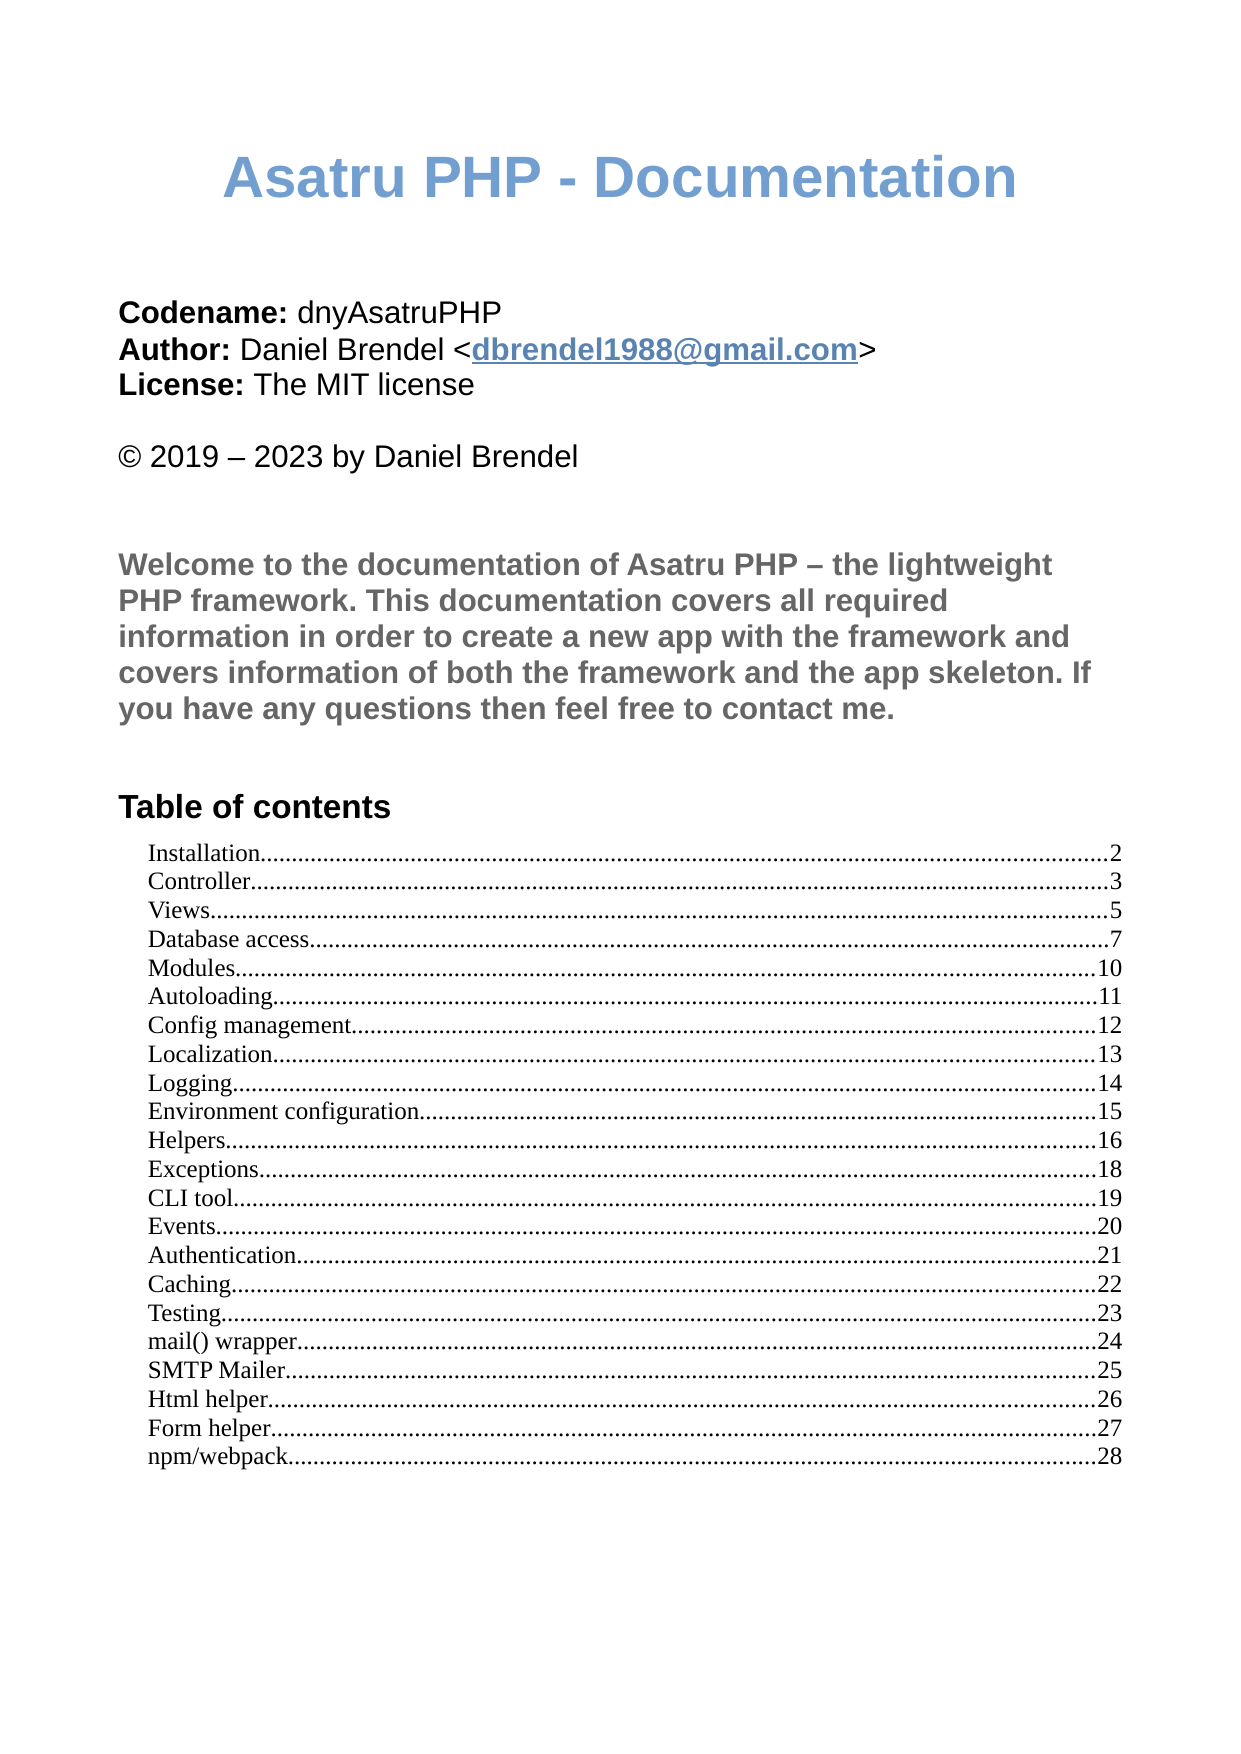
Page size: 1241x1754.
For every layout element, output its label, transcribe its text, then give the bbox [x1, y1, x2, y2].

text SMTP Mailer 25 [148, 1355, 1122, 1384]
text Autoloading 11 [148, 981, 1122, 1010]
text Exceptions 18 [148, 1154, 1122, 1183]
text © 2019 – 2023 by Daniel Brendel [118, 438, 1122, 474]
text Localization 13 [148, 1039, 1122, 1068]
text Form helper 27 [148, 1413, 1122, 1441]
title Asatru PHP - Documentation [118, 143, 1122, 210]
text Logging 14 [148, 1068, 1122, 1096]
text Config management 12 [148, 1010, 1122, 1039]
text Helpers 16 [148, 1125, 1122, 1154]
text Testing 23 [148, 1298, 1122, 1326]
text Installation 2 [148, 838, 1122, 866]
text Html helper 26 [148, 1384, 1122, 1413]
text Database access 7 [148, 924, 1122, 953]
subtitle Table of contents [118, 787, 1122, 825]
text npm/webpack 28 [148, 1441, 1122, 1470]
text Environment configuration 15 [148, 1096, 1122, 1125]
text Author: Daniel Brendel <dbrendel1988@gmail.com> [118, 331, 1122, 366]
text Welcome to the documentation of Asatru PHP – the lightweight PHP framework. This documentation covers all required information in order to create a new app with the framework and covers information of both the framework and the app skeleton. If you have any questions then feel free to contact me. [118, 546, 1122, 726]
text mail() wrapper 24 [148, 1326, 1122, 1355]
text Codename: dnyAsatruPHP [118, 294, 1122, 331]
text License: The MIT license [118, 366, 1122, 402]
text Events 20 [148, 1211, 1122, 1240]
text Authentication 21 [148, 1240, 1122, 1269]
text Views 5 [148, 895, 1122, 924]
text CLI tool 19 [148, 1183, 1122, 1211]
text Caching 22 [148, 1269, 1122, 1298]
text Modules 10 [148, 953, 1122, 981]
text Controller 3 [148, 866, 1122, 895]
